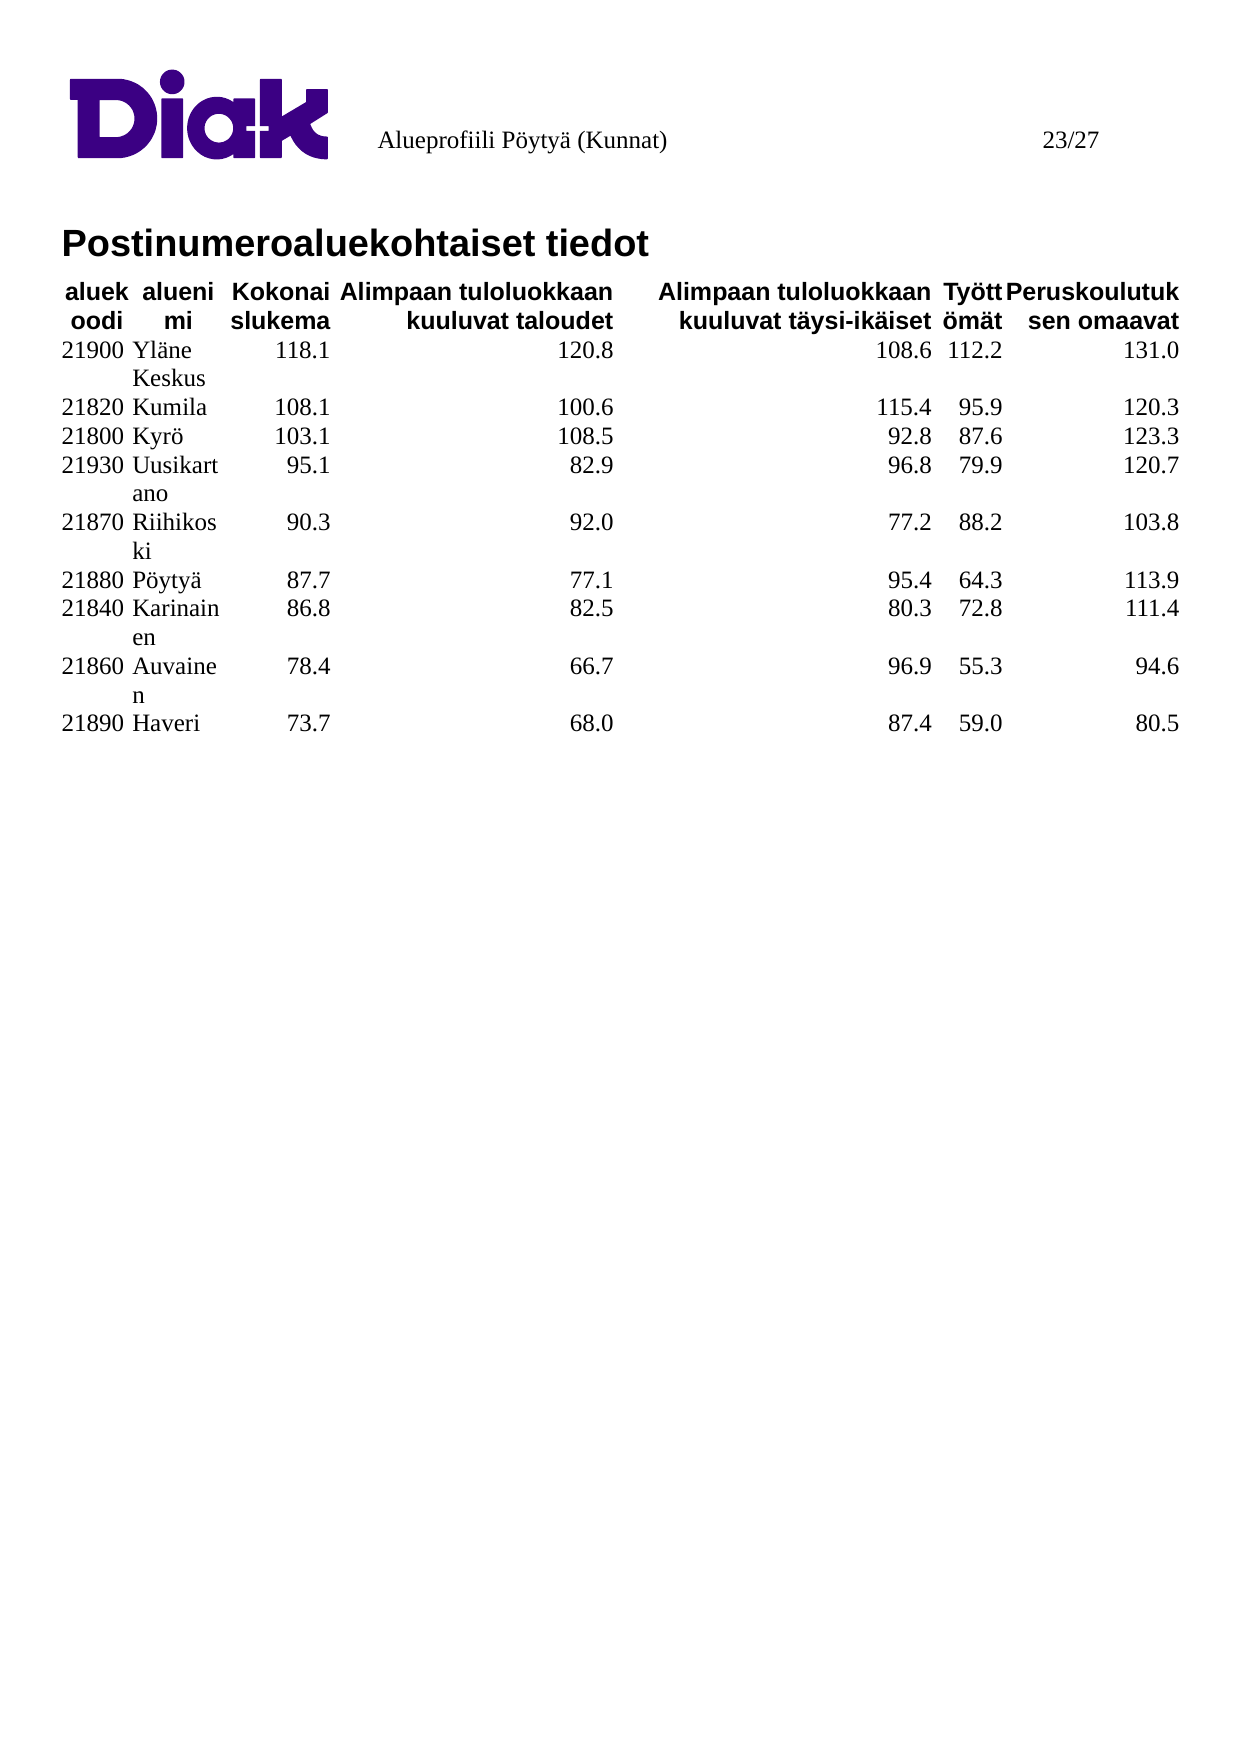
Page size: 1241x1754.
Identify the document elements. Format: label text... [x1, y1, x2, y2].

table_cell 78.4 [224, 651, 330, 708]
table_cell 68.0 [330, 709, 613, 737]
table_cell 21880 [61, 565, 132, 593]
table_cell 87.6 [931, 421, 1002, 450]
table_cell 112.2 [931, 335, 1002, 392]
table_header aluekoodi [61, 277, 132, 335]
table_cell 64.3 [931, 565, 1002, 593]
table_cell 21820 [61, 392, 132, 421]
table_cell 92.8 [613, 421, 931, 450]
table_cell Uusikartano [132, 450, 224, 507]
table_cell 66.7 [330, 651, 613, 708]
table_cell 21890 [61, 709, 132, 737]
table_cell 111.4 [1002, 594, 1179, 651]
table_cell 108.1 [224, 392, 330, 421]
table_cell 77.1 [330, 565, 613, 593]
table_cell 103.1 [224, 421, 330, 450]
table_cell 82.5 [330, 594, 613, 651]
table_cell 21930 [61, 450, 132, 507]
table_cell 87.7 [224, 565, 330, 593]
table_header Työttömät [931, 277, 1002, 335]
subtitle Postinumeroaluekohtaiset tiedot [61, 221, 1179, 265]
table_header Alimpaan tuloluokkaan kuuluvat täysi-ikäiset [613, 277, 931, 335]
table_cell 59.0 [931, 709, 1002, 737]
table_cell 95.1 [224, 450, 330, 507]
table_header aluenimi [132, 277, 224, 335]
table_cell 86.8 [224, 594, 330, 651]
table_header Alimpaan tuloluokkaan kuuluvat taloudet [330, 277, 613, 335]
table_cell 96.9 [613, 651, 931, 708]
table_cell 90.3 [224, 507, 330, 565]
table_cell Pöytyä [132, 565, 224, 593]
table_cell Karinainen [132, 594, 224, 651]
table_cell 120.8 [330, 335, 613, 392]
table_cell 113.9 [1002, 565, 1179, 593]
table_cell 120.3 [1002, 392, 1179, 421]
table_cell 95.4 [613, 565, 931, 593]
table_cell 96.8 [613, 450, 931, 507]
table_cell 100.6 [330, 392, 613, 421]
table_cell 94.6 [1002, 651, 1179, 708]
table_cell 95.9 [931, 392, 1002, 421]
table_header Kokonaislukema [224, 277, 330, 335]
table_cell 108.5 [330, 421, 613, 450]
table_cell 88.2 [931, 507, 1002, 565]
table_cell 108.6 [613, 335, 931, 392]
table_cell 21800 [61, 421, 132, 450]
table_cell 120.7 [1002, 450, 1179, 507]
table_cell 21840 [61, 594, 132, 651]
table_cell 92.0 [330, 507, 613, 565]
table_cell 115.4 [613, 392, 931, 421]
table_cell 73.7 [224, 709, 330, 737]
table_cell Auvainen [132, 651, 224, 708]
table_cell 55.3 [931, 651, 1002, 708]
table_cell 82.9 [330, 450, 613, 507]
table_cell Kumila [132, 392, 224, 421]
table_cell 72.8 [931, 594, 1002, 651]
table_cell 77.2 [613, 507, 931, 565]
table_cell 123.3 [1002, 421, 1179, 450]
table_cell 21860 [61, 651, 132, 708]
table_cell 21900 [61, 335, 132, 392]
table_cell 103.8 [1002, 507, 1179, 565]
table_cell 79.9 [931, 450, 1002, 507]
table_cell 21870 [61, 507, 132, 565]
table_cell 118.1 [224, 335, 330, 392]
table_cell 87.4 [613, 709, 931, 737]
table_cell Yläne Keskus [132, 335, 224, 392]
table_header Peruskoulutuksen omaavat [1002, 277, 1179, 335]
table_cell 80.3 [613, 594, 931, 651]
table_cell 131.0 [1002, 335, 1179, 392]
table_cell Riihikoski [132, 507, 224, 565]
table_cell Haveri [132, 709, 224, 737]
table_cell 80.5 [1002, 709, 1179, 737]
table_cell Kyrö [132, 421, 224, 450]
